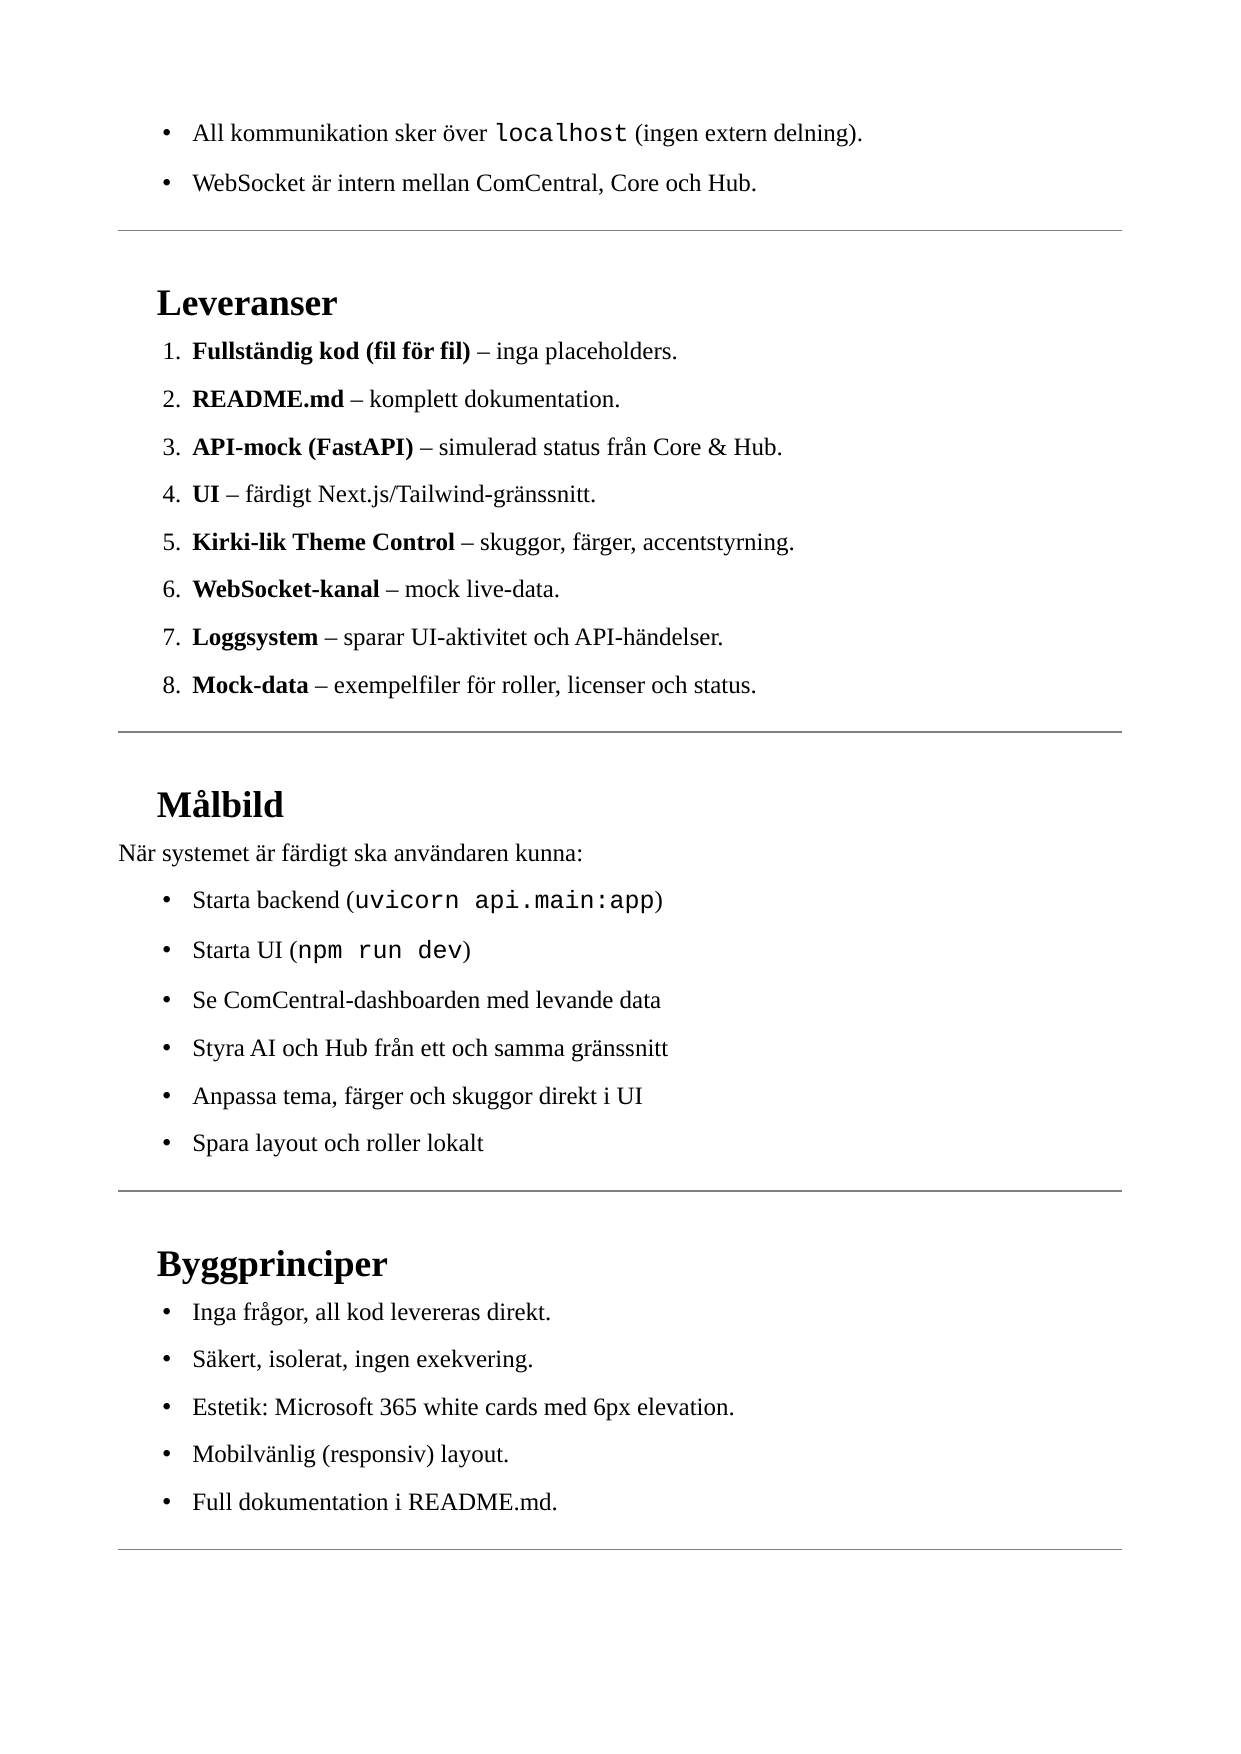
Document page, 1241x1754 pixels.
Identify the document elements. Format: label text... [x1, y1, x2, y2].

list WebSocket är intern mellan ComCentral, Core och Hub. [162, 168, 1122, 197]
list Starta UI (npm run dev) [162, 936, 1122, 966]
list Se ComCentral-dashboarden med levande data [162, 986, 1122, 1014]
subtitle 🧩 Byggprinciper [118, 1241, 1122, 1284]
list Spara layout och roller lokalt [162, 1128, 1122, 1157]
text När systemet är färdigt ska användaren kunna: [118, 838, 1122, 867]
list Full dokumentation i README.md. [162, 1487, 1122, 1516]
list README.md – komplett dokumentation. [162, 384, 1122, 413]
list API-mock (FastAPI) – simulerad status från Core & Hub. [162, 432, 1122, 460]
list Fullständig kod (fil för fil) – inga placeholders. [162, 336, 1122, 365]
list Mobilvänlig (responsiv) layout. [162, 1439, 1122, 1468]
list All kommunikation sker över localhost (ingen extern delning). [162, 118, 1122, 149]
subtitle 📜 Leveranser [118, 281, 1122, 324]
list Starta backend (uvicorn api.main:app) [162, 886, 1122, 916]
list Mock-data – exempelfiler för roller, licenser och status. [162, 670, 1122, 698]
list Styra AI och Hub från ett och samma gränssnitt [162, 1033, 1122, 1062]
list Inga frågor, all kod levereras direkt. [162, 1297, 1122, 1326]
list Loggsystem – sparar UI-aktivitet och API-händelser. [162, 622, 1122, 651]
list Kirki-lik Theme Control – skuggor, färger, accentstyrning. [162, 527, 1122, 556]
list Estetik: Microsoft 365 white cards med 6px elevation. [162, 1392, 1122, 1421]
list Anpassa tema, färger och skuggor direkt i UI [162, 1081, 1122, 1109]
list UI – färdigt Next.js/Tailwind-gränssnitt. [162, 479, 1122, 508]
list Säkert, isolerat, ingen exekvering. [162, 1344, 1122, 1373]
list WebSocket-kanal – mock live-data. [162, 574, 1122, 603]
subtitle 🚀 Målbild [118, 782, 1122, 826]
